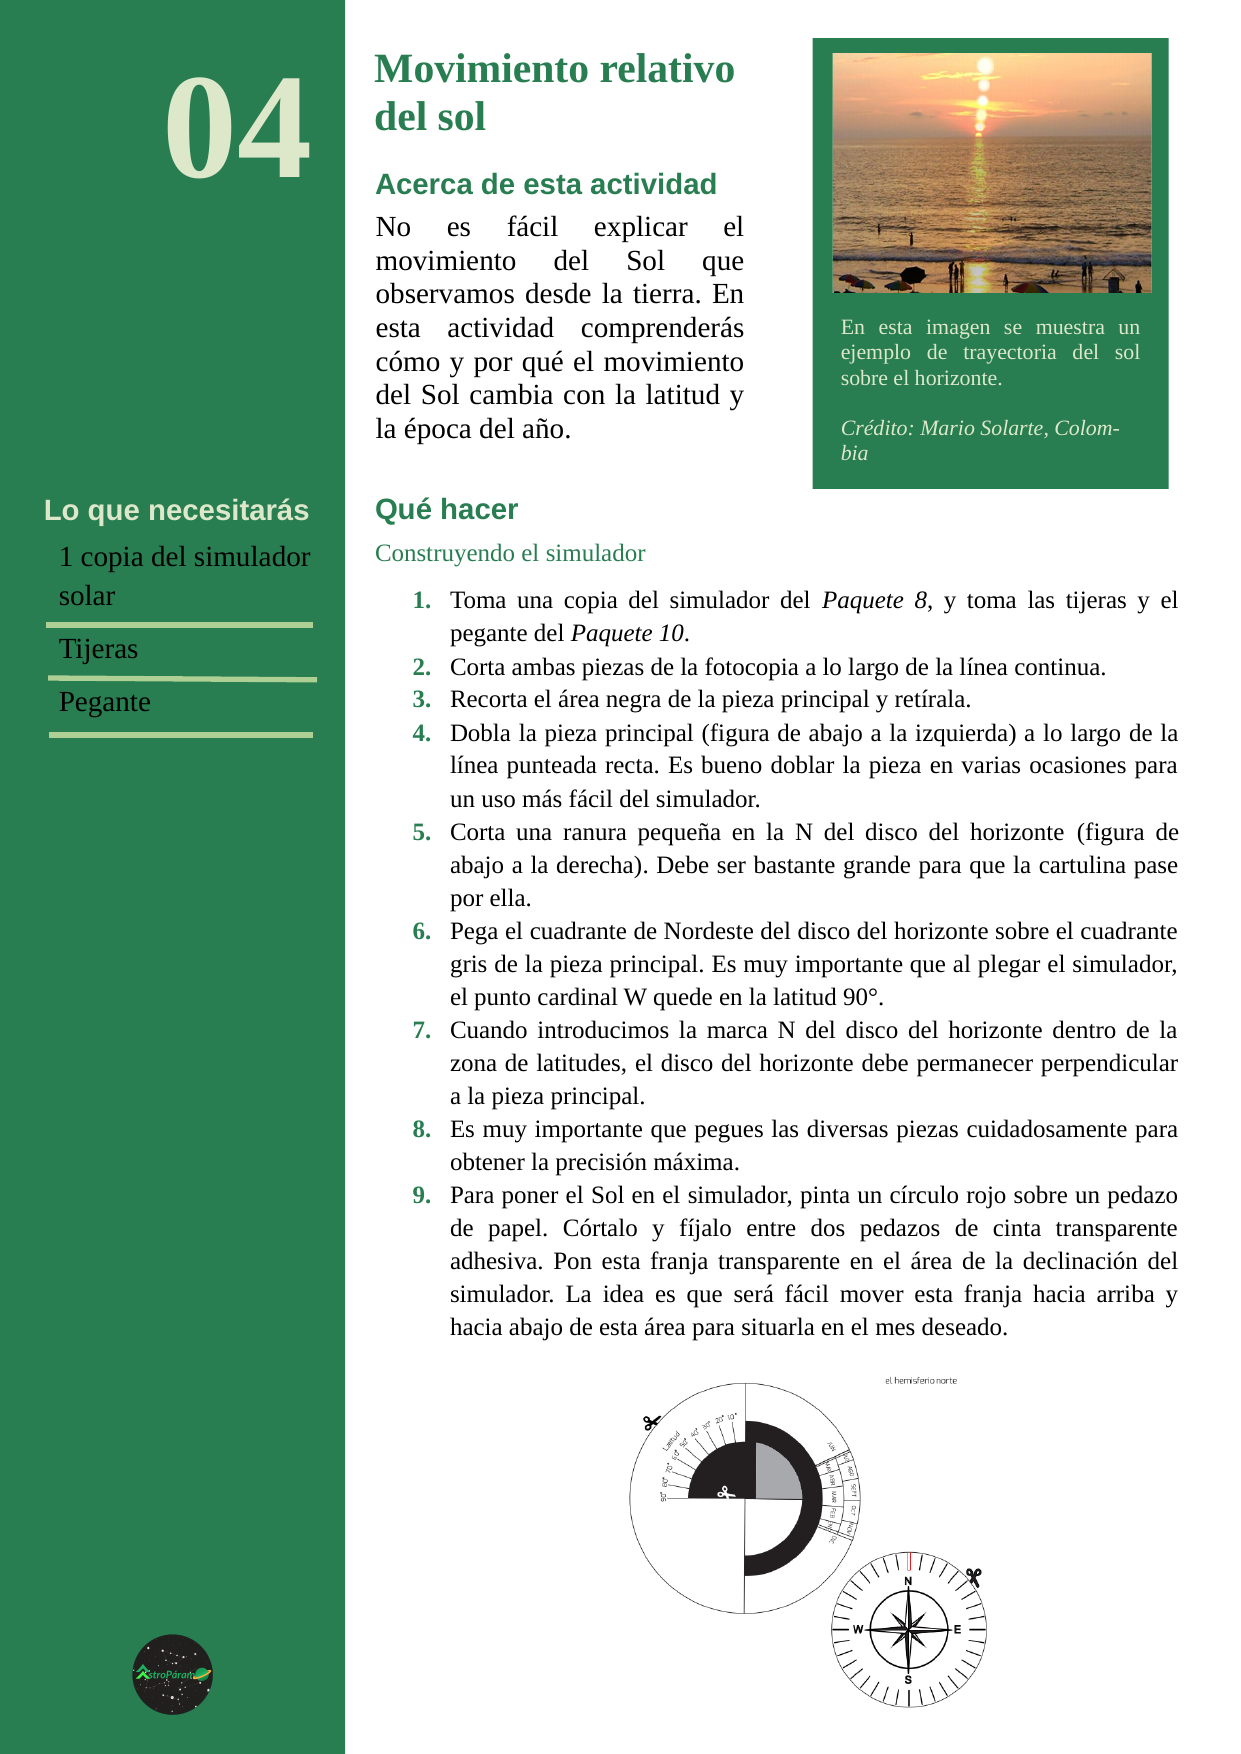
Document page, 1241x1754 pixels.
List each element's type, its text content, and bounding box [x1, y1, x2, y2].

subtitle Acerca de esta actividad [375, 167, 812, 201]
picture [832, 53, 1152, 293]
picture [612, 1376, 1010, 1710]
list Recorta el área negra de la pieza principal y retírala. [412, 684, 1179, 713]
list Corta una ranura pequeña en la N del disco del horizonte (figura de abajo a la derecha). Debe ser bastante grande para que la cartulina pase por ella. [412, 817, 1179, 911]
list Es muy importante que pegues las diversas piezas cuidadosamente para obtener la precisión máxima. [412, 1114, 1179, 1176]
list Toma una copia del simulador del Paquete 8, y toma las tijeras y el pegante del Paquete 10. [412, 586, 1179, 647]
list Para poner el Sol en el simulador, pinta un círculo rojo sobre un pedazo de papel. Córtalo y fíjalo entre dos pedazos de cinta transparente adhesiva. Pon esta franja transparente en el área de la declinación del simulador. La idea es que será fácil mover esta franja hacia arriba y hacia abajo de esta área para situarla en el mes deseado. [412, 1180, 1179, 1341]
picture [131, 1633, 214, 1716]
list Cuando introducimos la marca N del disco del horizonte dentro de la zona de latitudes, el disco del horizonte debe permanecer perpendicular a la pieza principal. [412, 1015, 1179, 1109]
subtitle Qué hacer [375, 458, 1179, 525]
list Dobla la pieza principal (figura de abajo a la izquierda) a lo largo de la línea punteada recta. Es bueno doblar la pieza en varias ocasiones para un uso más fácil del simulador. [412, 718, 1179, 812]
text Construyendo el simulador [375, 538, 1179, 567]
list Corta ambas piezas de la fotocopia a lo largo de la línea continua. [412, 652, 1179, 680]
list Pega el cuadrante de Nordeste del disco del horizonte sobre el cuadrante gris de la pieza principal. Es muy importante que al plegar el simulador, el punto cardinal W quede en la latitud 90°. [412, 916, 1179, 1011]
